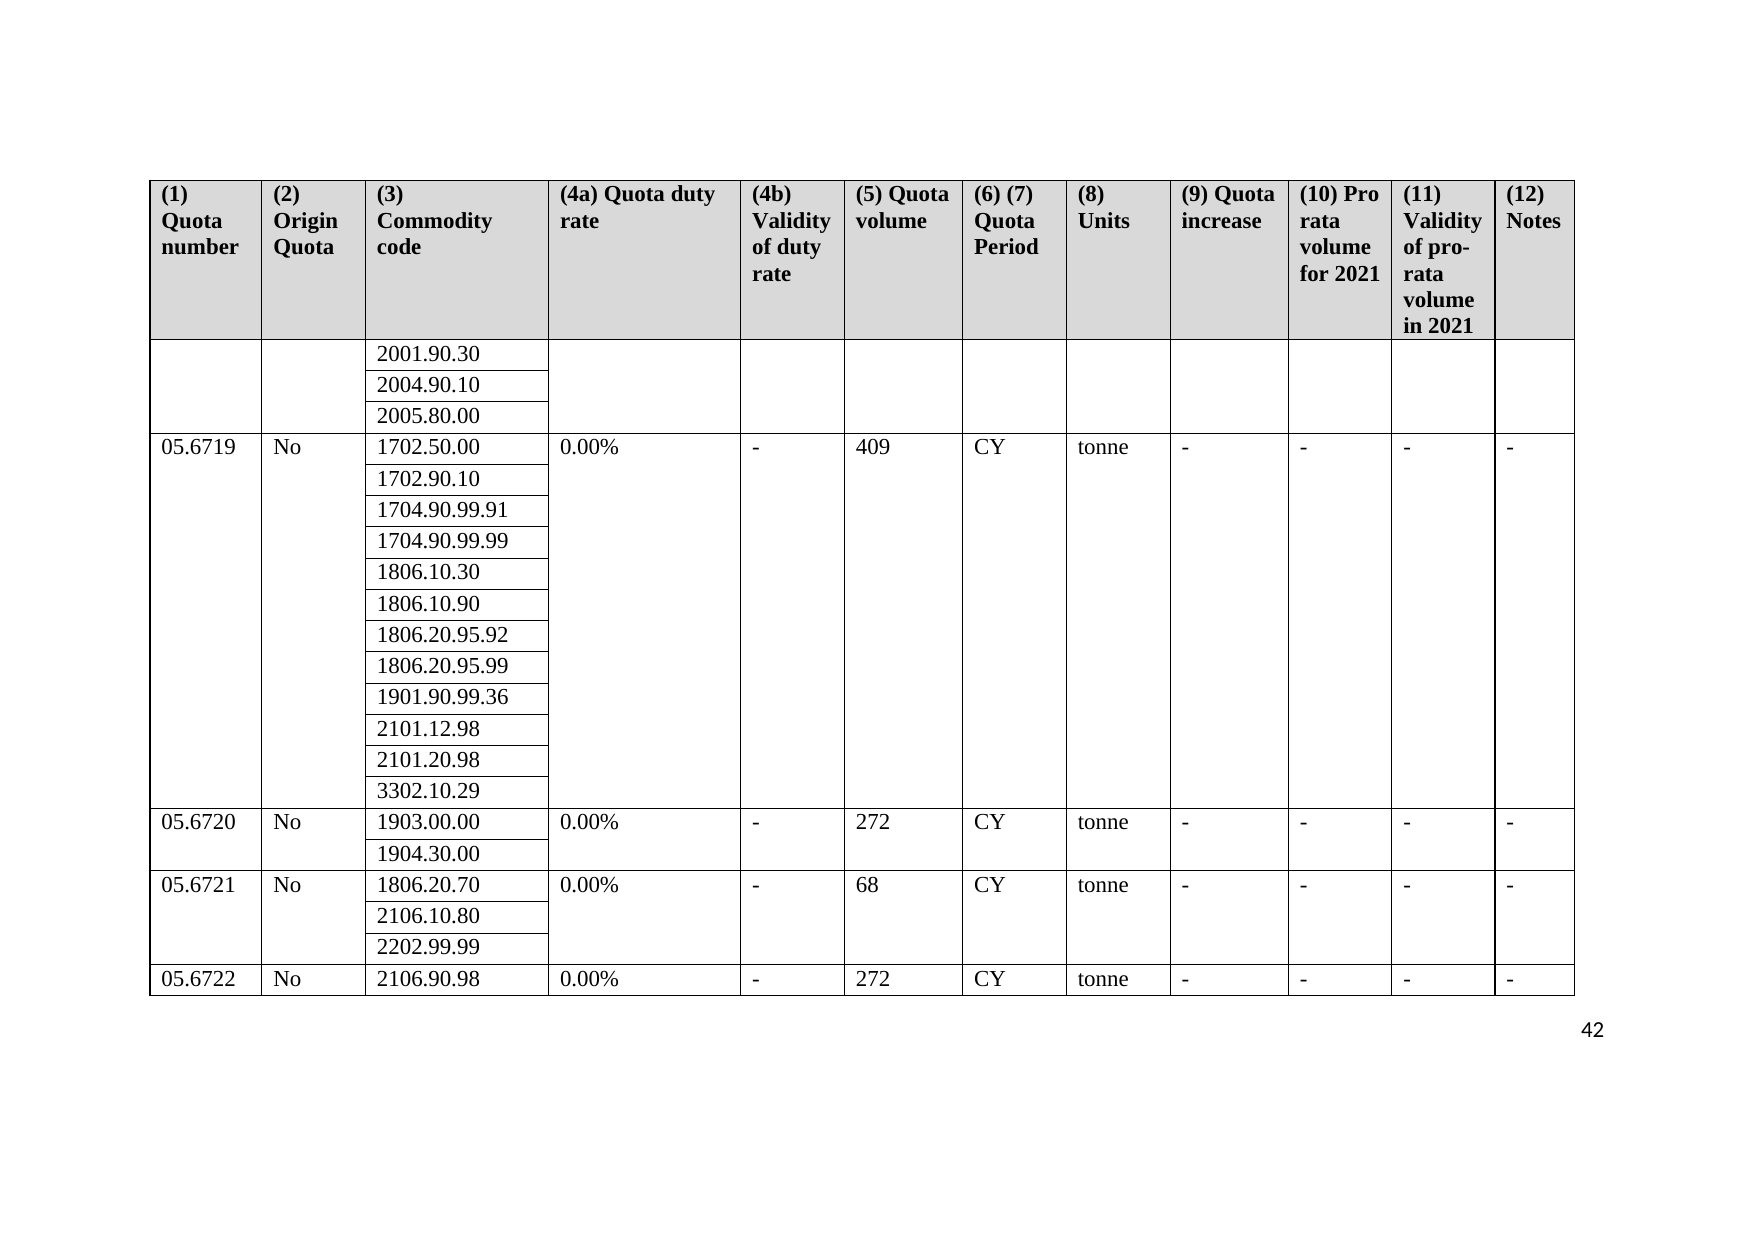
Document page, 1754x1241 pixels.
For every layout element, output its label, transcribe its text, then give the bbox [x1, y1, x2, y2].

table_cell 2106.10.80 [366, 902, 548, 932]
table_cell No [262, 965, 365, 995]
table_cell 0.00% [549, 809, 740, 870]
table_cell 05.6720 [151, 809, 261, 870]
table_header (4a) Quota duty rate [549, 181, 740, 339]
table_header (6) (7) Quota Period [963, 181, 1066, 339]
table_cell 1702.90.10 [366, 465, 548, 495]
table_cell - [1496, 434, 1574, 807]
table_cell [151, 340, 261, 432]
table_cell 2106.90.98 [366, 965, 548, 995]
table_cell CY [963, 871, 1066, 964]
table_cell - [1392, 809, 1494, 870]
table_cell - [1171, 809, 1288, 870]
table_cell - [1171, 340, 1288, 432]
table_cell - [741, 809, 844, 870]
table_cell 1806.20.95.99 [366, 652, 548, 682]
table_cell [963, 340, 1066, 432]
table_cell No [262, 871, 365, 964]
table_cell 409 [845, 434, 962, 807]
table_cell 1704.90.99.99 [366, 527, 548, 557]
table_cell - [1171, 871, 1288, 964]
table_cell 2005.80.00 [366, 402, 548, 432]
table_cell 2101.20.98 [366, 746, 548, 776]
table_cell 0.00% [549, 871, 740, 964]
table_cell 1702.50.00 [366, 434, 548, 464]
table_cell 2001.90.30 [366, 340, 548, 370]
table_cell - [1496, 340, 1574, 432]
table_cell - [1289, 809, 1391, 870]
table_cell - [1496, 965, 1574, 995]
table_cell 2101.12.98 [366, 715, 548, 745]
table_cell No [262, 434, 365, 807]
table_cell [549, 340, 740, 432]
table_header (4b) Validity of duty rate [741, 181, 844, 339]
table_cell - [1392, 434, 1494, 807]
table_cell - [1171, 434, 1288, 807]
table_cell - [1171, 965, 1288, 995]
table_cell 68 [845, 871, 962, 964]
table_header (3) Commodity code [366, 181, 548, 339]
table_cell CY [963, 809, 1066, 870]
table_header (11) Validity of pro-rata volume in 2021 [1392, 181, 1494, 339]
table_cell [262, 340, 365, 432]
table_cell 3302.10.29 [366, 777, 548, 807]
table_cell - [1289, 340, 1391, 432]
table_cell - [1392, 965, 1494, 995]
table_cell - [1496, 871, 1574, 964]
table_cell 0.00% [549, 434, 740, 807]
table_cell 1704.90.99.91 [366, 496, 548, 526]
table_header (1) Quota number [151, 181, 261, 339]
table_header (12) Notes [1496, 181, 1574, 339]
table_cell 05.6722 [151, 965, 261, 995]
table_cell [1067, 340, 1170, 432]
table_cell 0.00% [549, 965, 740, 995]
table_cell No [262, 809, 365, 870]
table_cell CY [963, 434, 1066, 807]
table_cell - [1392, 871, 1494, 964]
table_cell 272 [845, 965, 962, 995]
table_cell 05.6719 [151, 434, 261, 807]
table_cell tonne [1067, 434, 1170, 807]
table_cell 1806.20.70 [366, 871, 548, 901]
table_cell 1806.20.95.92 [366, 621, 548, 651]
table_cell 1806.10.90 [366, 590, 548, 620]
table_cell 2202.99.99 [366, 934, 548, 964]
table_cell 272 [845, 809, 962, 870]
table_cell - [741, 340, 844, 432]
table_header (10) Pro rata volume for 2021 [1289, 181, 1391, 339]
table_cell 05.6721 [151, 871, 261, 964]
table_cell - [741, 434, 844, 807]
table_cell - [1289, 871, 1391, 964]
table_header (2) Origin Quota [262, 181, 365, 339]
table_cell tonne [1067, 809, 1170, 870]
table_cell 1904.30.00 [366, 840, 548, 870]
table_header (9) Quota increase [1171, 181, 1288, 339]
table_cell [845, 340, 962, 432]
table_cell tonne [1067, 965, 1170, 995]
table_cell 1806.10.30 [366, 559, 548, 589]
table_cell - [1496, 809, 1574, 870]
table_cell 1901.90.99.36 [366, 684, 548, 714]
table_cell tonne [1067, 871, 1170, 964]
table_cell - [1392, 340, 1494, 432]
table_cell - [741, 871, 844, 964]
table_cell 2004.90.10 [366, 371, 548, 401]
table_cell - [1289, 965, 1391, 995]
table_cell 1903.00.00 [366, 809, 548, 839]
table_cell - [1289, 434, 1391, 807]
table_header (5) Quota volume [845, 181, 962, 339]
table_cell - [741, 965, 844, 995]
table_cell CY [963, 965, 1066, 995]
table_header (8) Units [1067, 181, 1170, 339]
